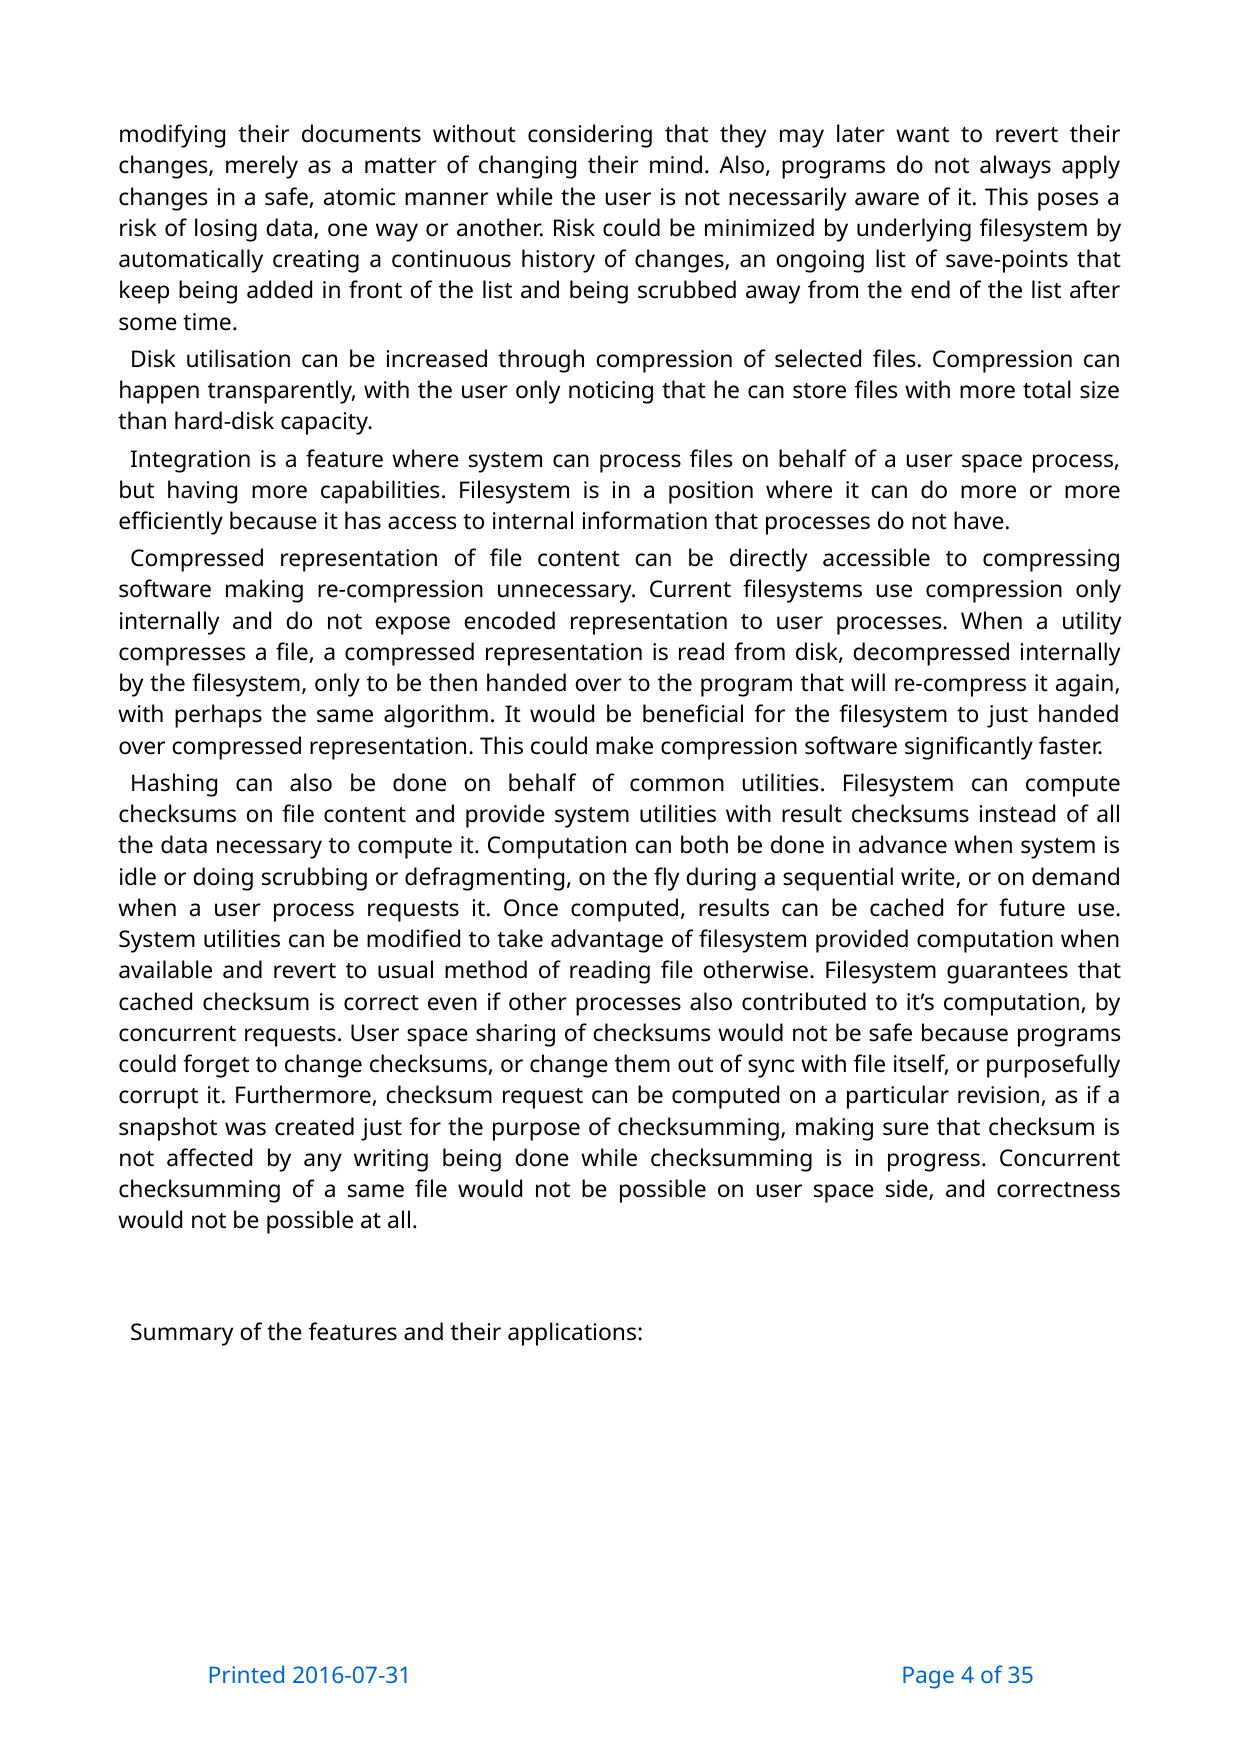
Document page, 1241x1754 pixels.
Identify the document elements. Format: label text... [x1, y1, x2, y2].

text modifying their documents without considering that they may later want to revert their changes, merely as a matter of changing their mind. Also, programs do not always apply changes in a safe, atomic manner while the user is not necessarily aware of it. This poses a risk of losing data, one way or another. Risk could be minimized by underlying filesystem by automatically creating a continuous history of changes, an ongoing list of save-points that keep being added in front of the list and being scrubbed away from the end of the list after some time. [118, 118, 1122, 337]
text Hashing can also be done on behalf of common utilities. Filesystem can compute checksums on file content and provide system utilities with result checksums instead of all the data necessary to compute it. Computation can both be done in advance when system is idle or doing scrubbing or defragmenting, on the fly during a sequential write, or on demand when a user process requests it. Once computed, results can be cached for future use. System utilities can be modified to take advantage of filesystem provided computation when available and revert to usual method of reading file otherwise. Filesystem guarantees that cached checksum is correct even if other processes also contributed to it’s computation, by concurrent requests. User space sharing of checksums would not be safe because programs could forget to change checksums, or change them out of sync with file itself, or purposefully corrupt it. Furthermore, checksum request can be computed on a particular revision, as if a snapshot was created just for the purpose of checksumming, making sure that checksum is not affected by any writing being done while checksumming is in progress. Concurrent checksumming of a same file would not be possible on user space side, and correctness would not be possible at all. [118, 767, 1122, 1236]
text Compressed representation of file content can be directly accessible to compressing software making re-compression unnecessary. Current filesystems use compression only internally and do not expose encoded representation to user processes. When a utility compresses a file, a compressed representation is read from disk, decompressed internally by the filesystem, only to be then handed over to the program that will re-compress it again, with perhaps the same algorithm. It would be beneficial for the filesystem to just handed over compressed representation. This could make compression software significantly faster. [118, 542, 1122, 761]
text Summary of the features and their applications: [118, 1316, 1122, 1347]
text Integration is a feature where system can process files on behalf of a user space process, but having more capabilities. Filesystem is in a position where it can do more or more efficiently because it has access to internal information that processes do not have. [118, 442, 1122, 536]
text Disk utilisation can be increased through compression of selected files. Compression can happen transparently, with the user only noticing that he can store files with more total size than hard-disk capacity. [118, 343, 1122, 437]
